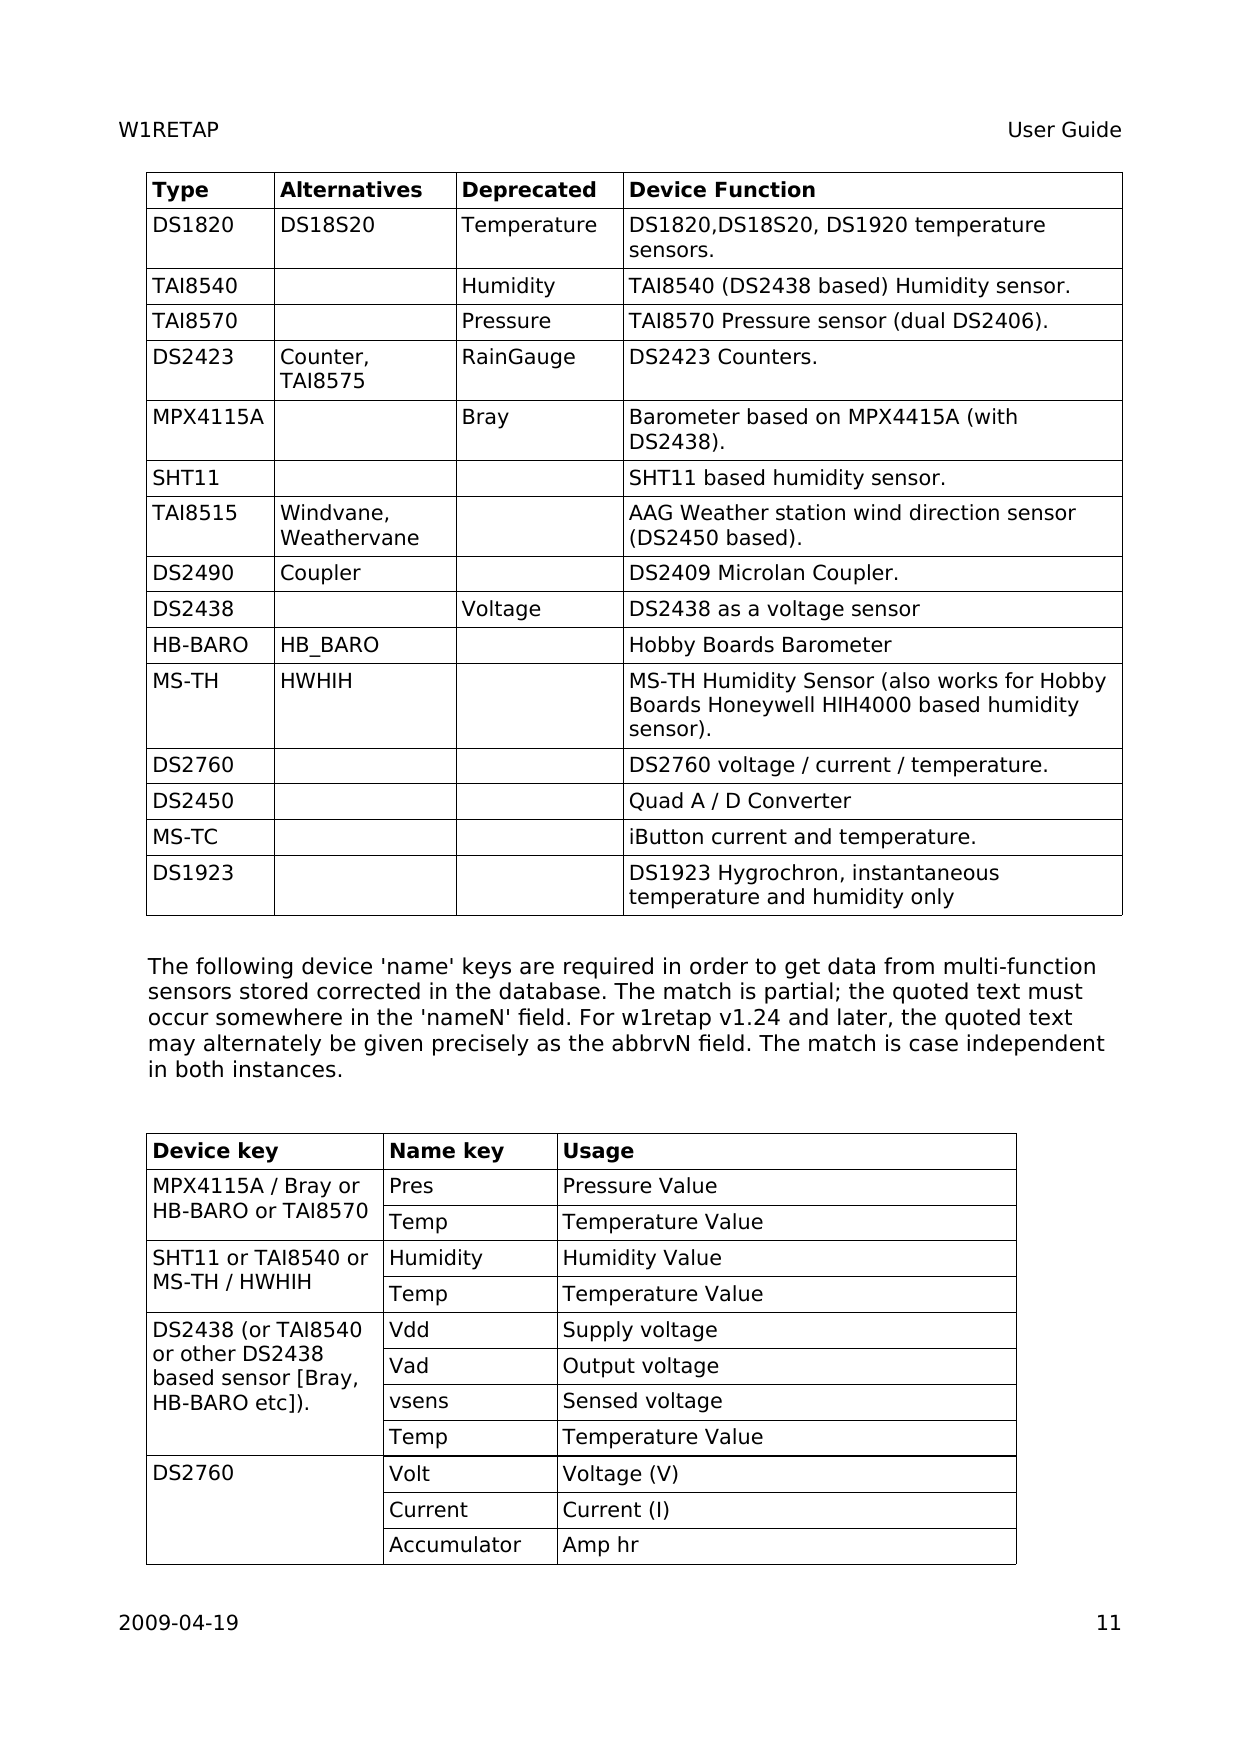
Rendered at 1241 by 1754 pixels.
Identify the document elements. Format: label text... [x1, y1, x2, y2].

table_header Usage [558, 1134, 1016, 1169]
table_cell Counter, TAI8575 [275, 341, 456, 400]
table_cell Bray [457, 401, 623, 460]
table_cell Amp hr [558, 1529, 1016, 1564]
table_cell MS-TH Humidity Sensor (also works for Hobby Boards Honeywell HIH4000 based humidity sensor). [624, 664, 1122, 748]
table_cell Humidity [384, 1241, 557, 1276]
table_cell TAI8540 (DS2438 based) Humidity sensor. [624, 269, 1122, 304]
table_cell iButton current and temperature. [624, 820, 1122, 855]
table_cell SHT11 based humidity sensor. [624, 461, 1122, 496]
table_cell [275, 461, 456, 496]
table_cell AAG Weather station wind direction sensor (DS2450 based). [624, 497, 1122, 556]
table_cell [457, 461, 623, 496]
table_cell MS-TH [147, 664, 274, 748]
table_header Type [147, 173, 274, 208]
table_cell Temperature Value [558, 1421, 1016, 1455]
table_cell DS1923 Hygrochron, instantaneous temperature and humidity only [624, 856, 1122, 915]
table_cell Temperature Value [558, 1206, 1016, 1240]
text The following device 'name' keys are required in order to get data from multi-function sensors stored corrected in the database. The match is partial; the quoted text must occur somewhere in the 'nameN' field. For w1retap v1.24 and later, the quoted text may alternately be given precisely as the abbrvN field. The match is case independent in both instances. [148, 953, 1122, 1082]
table_cell Hobby Boards Barometer [624, 628, 1122, 663]
table_cell Temp [384, 1277, 557, 1312]
table_cell SHT11 [147, 461, 274, 496]
table_cell DS1820,DS18S20, DS1920 temperature sensors. [624, 209, 1122, 268]
table_cell [275, 269, 456, 304]
table_cell Coupler [275, 557, 456, 591]
table_cell HB-BARO [147, 628, 274, 663]
table_cell [457, 820, 623, 855]
table_cell DS2438 (or TAI8540 or other DS2438 based sensor [Bray, HB-BARO etc]). [147, 1313, 383, 1455]
table_cell [275, 401, 456, 460]
table_cell DS2760 [147, 749, 274, 783]
table_cell SHT11 or TAI8540 or MS-TH / HWHIH [147, 1241, 383, 1312]
table_cell vsens [384, 1385, 557, 1420]
table_cell Windvane, Weathervane [275, 497, 456, 556]
table_cell HB_BARO [275, 628, 456, 663]
table_cell Temperature Value [558, 1277, 1016, 1312]
table_cell [457, 749, 623, 783]
table_cell DS2760 [147, 1456, 383, 1564]
table_cell DS2423 Counters. [624, 341, 1122, 400]
table_cell Vdd [384, 1313, 557, 1348]
table_cell TAI8570 [147, 305, 274, 340]
table_cell Accumulator [384, 1529, 557, 1564]
table_cell Sensed voltage [558, 1385, 1016, 1420]
table_cell DS1820 [147, 209, 274, 268]
table_cell [275, 856, 456, 915]
table_cell [275, 749, 456, 783]
table_cell Quad A / D Converter [624, 784, 1122, 819]
table_cell DS2760 voltage / current / temperature. [624, 749, 1122, 783]
table_cell [457, 856, 623, 915]
table_cell Volt [384, 1457, 557, 1492]
table_cell Current (I) [558, 1493, 1016, 1528]
table_header Name key [384, 1134, 557, 1169]
table_cell Pres [384, 1170, 557, 1205]
table_cell DS2450 [147, 784, 274, 819]
table_cell Temp [384, 1421, 557, 1455]
table_cell Temperature [457, 209, 623, 268]
table_cell [457, 497, 623, 556]
table_cell [275, 592, 456, 627]
table_cell DS2490 [147, 557, 274, 591]
table_header Device Function [624, 173, 1122, 208]
table_cell Humidity [457, 269, 623, 304]
table_cell MS-TC [147, 820, 274, 855]
table_cell [457, 664, 623, 748]
table_cell [457, 557, 623, 591]
table_cell [275, 305, 456, 340]
table_cell [457, 628, 623, 663]
table_cell Supply voltage [558, 1313, 1016, 1348]
table_header Device key [147, 1134, 383, 1169]
table_cell [457, 784, 623, 819]
table_cell Temp [384, 1206, 557, 1240]
table_cell DS2438 [147, 592, 274, 627]
table_header Deprecated [457, 173, 623, 208]
table_cell DS18S20 [275, 209, 456, 268]
table_cell RainGauge [457, 341, 623, 400]
table_cell DS1923 [147, 856, 274, 915]
table_cell Vad [384, 1349, 557, 1384]
table_header Alternatives [275, 173, 456, 208]
table_cell Pressure [457, 305, 623, 340]
table_cell Pressure Value [558, 1170, 1016, 1205]
table_cell DS2438 as a voltage sensor [624, 592, 1122, 627]
table_cell MPX4115A / Bray or HB-BARO or TAI8570 [147, 1170, 383, 1240]
table_cell Current [384, 1493, 557, 1528]
table_cell TAI8570 Pressure sensor (dual DS2406). [624, 305, 1122, 340]
table_cell DS2409 Microlan Coupler. [624, 557, 1122, 591]
table_cell TAI8515 [147, 497, 274, 556]
table_cell MPX4115A [147, 401, 274, 460]
table_cell HWHIH [275, 664, 456, 748]
table_cell [275, 820, 456, 855]
table_cell Output voltage [558, 1349, 1016, 1384]
table_cell Voltage (V) [558, 1457, 1016, 1492]
table_cell [275, 784, 456, 819]
table_cell TAI8540 [147, 269, 274, 304]
table_cell Humidity Value [558, 1241, 1016, 1276]
table_cell DS2423 [147, 341, 274, 400]
table_cell Barometer based on MPX4415A (with DS2438). [624, 401, 1122, 460]
table_cell Voltage [457, 592, 623, 627]
